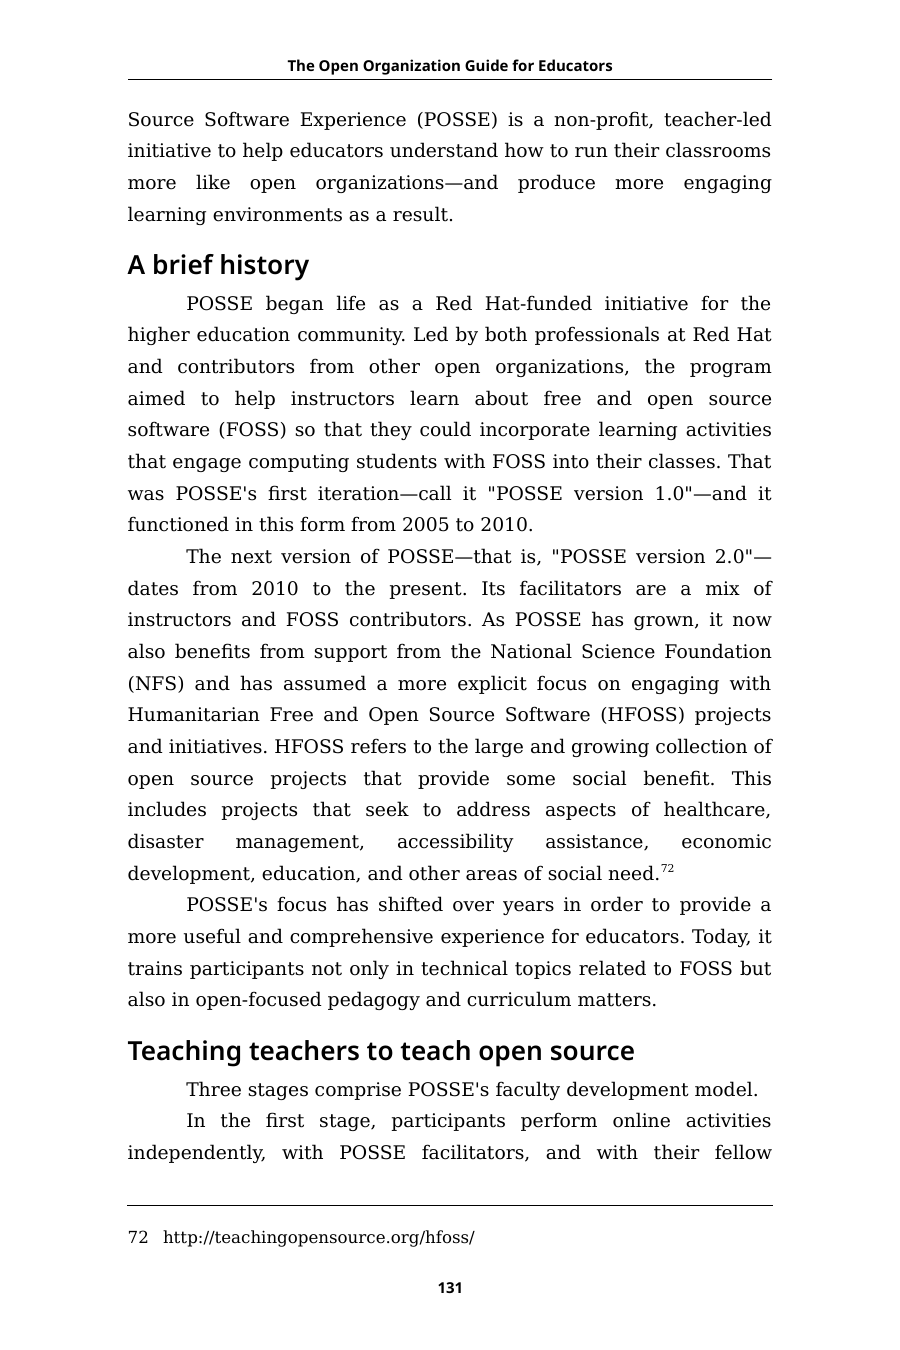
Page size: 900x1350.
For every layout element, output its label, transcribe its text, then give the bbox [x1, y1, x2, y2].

text In the first stage, participants perform online activities independently, with POSSE facilitators, and with their fellow [127, 1110, 772, 1164]
subtitle Teaching teachers to teach open source [127, 1036, 772, 1066]
text POSSE's focus has shifted over years in order to provide a more useful and comprehensive experience for educators. Today, it trains participants not only in technical topics related to FOSS but also in open-focused pedagogy and curriculum matters. [127, 894, 772, 1011]
subtitle A brief history [127, 250, 772, 280]
text Three stages comprise POSSE's faculty development model. [127, 1078, 772, 1100]
text The next version of POSSE—that is, "POSSE version 2.0"—dates from 2010 to the present. Its facilitators are a mix of instructors and FOSS contributors. As POSSE has grown, it now also benefits from support from the National Science Foundation (NFS) and has assumed a more explicit focus on engaging with Humanitarian Free and Open Source Software (HFOSS) projects and initiatives. HFOSS refers to the large and growing collection of open source projects that provide some social benefit. This includes projects that seek to address aspects of healthcare, disaster management, accessibility assistance, economic development, education, and other areas of social need. [127, 546, 772, 885]
text Source Software Experience (POSSE) is a non-profit, teacher-led initiative to help educators understand how to run their classrooms more like open organizations—and produce more engaging learning environments as a result. [127, 109, 772, 226]
text POSSE began life as a Red Hat-funded initiative for the higher education community. Led by both professionals at Red Hat and contributors from other open organizations, the program aimed to help instructors learn about free and open source software (FOSS) so that they could incorporate learning activities that engage computing students with FOSS into their classes. That was POSSE's first iteration—call it "POSSE version 1.0"—and it functioned in this form from 2005 to 2010. [127, 293, 772, 536]
text http://teachingopensource.org/hfoss/ [127, 1228, 772, 1247]
